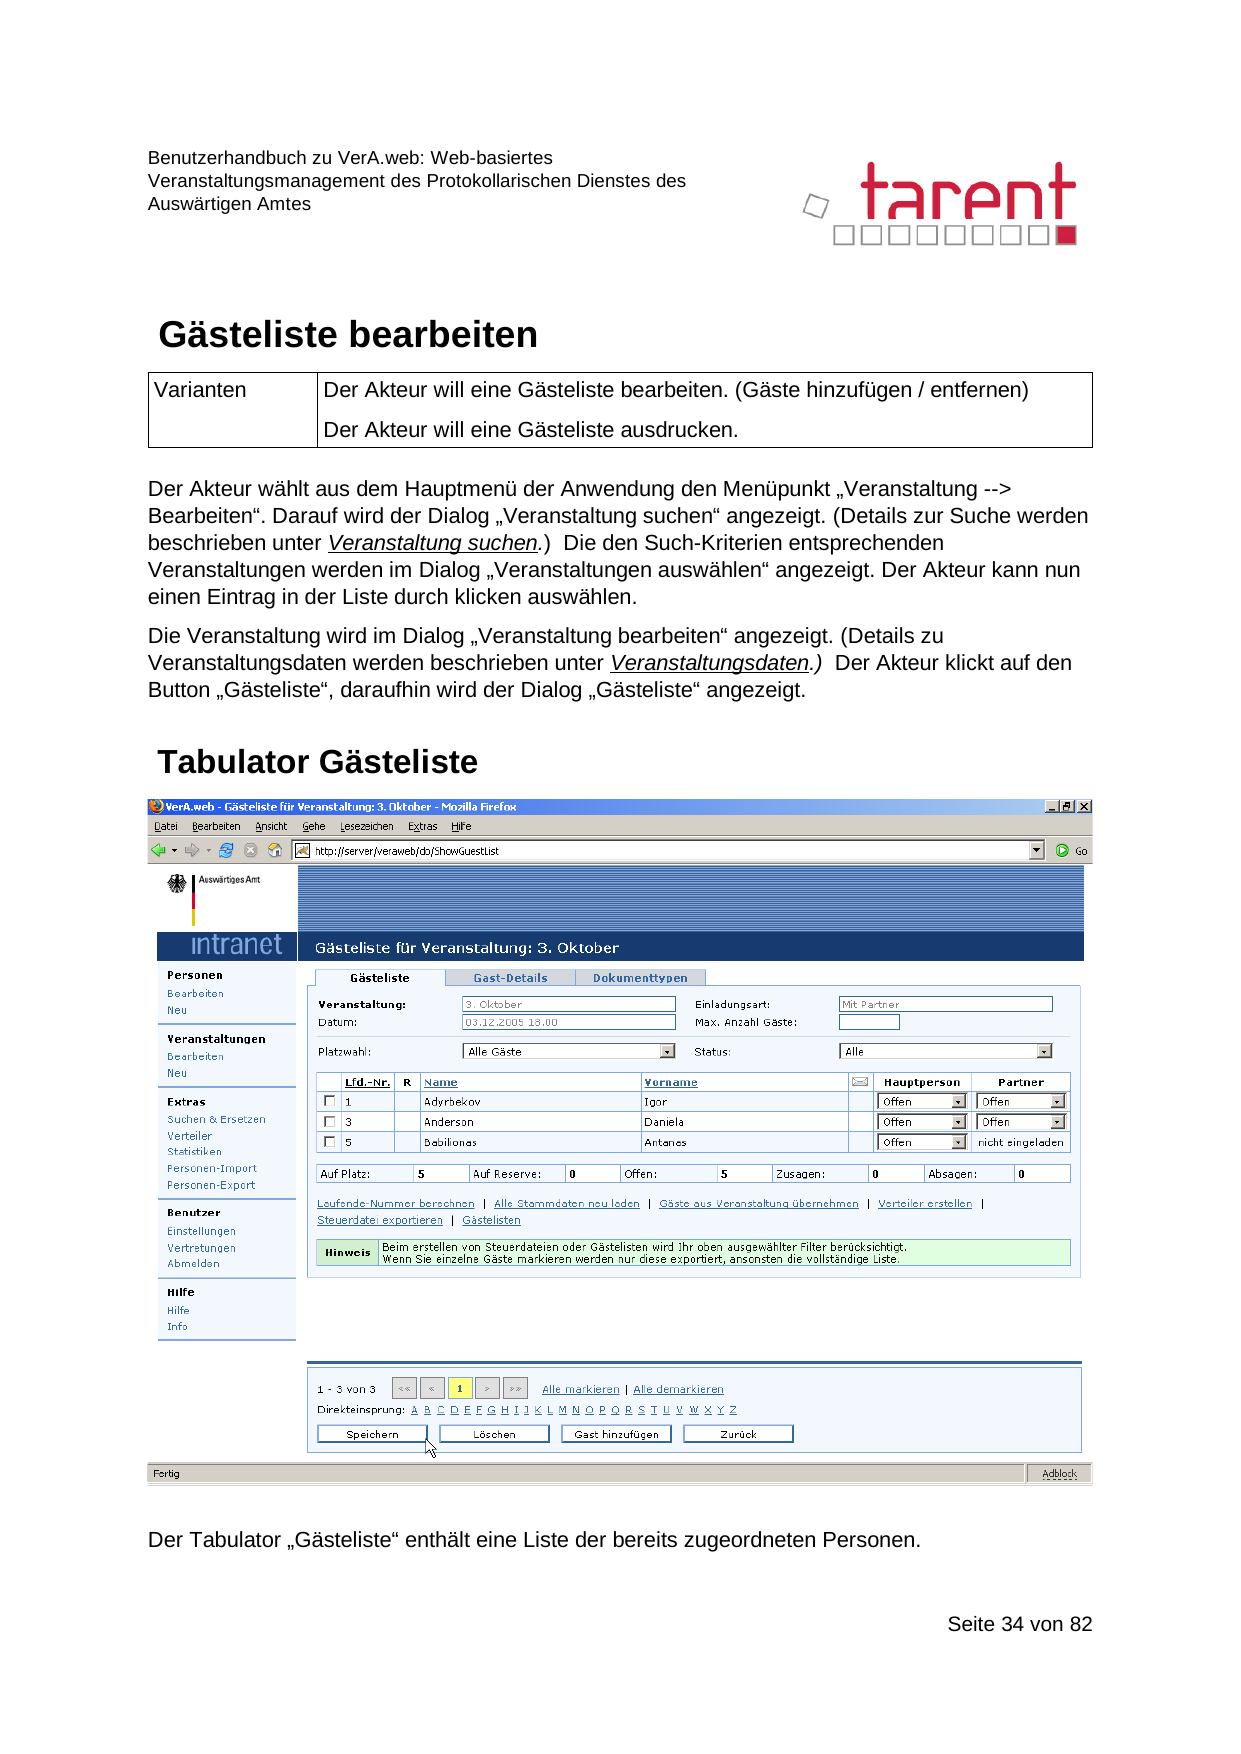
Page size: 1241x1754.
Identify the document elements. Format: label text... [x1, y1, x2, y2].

subtitle Tabulator Gästeliste [148, 743, 1092, 780]
picture [790, 151, 1091, 255]
text Der Akteur wählt aus dem Hauptmenü der Anwendung den Menüpunkt „Veranstaltung --> Bearbeiten“. Darauf wird der Dialog „Veranstaltung suchen“ angezeigt. (Details zur Suche werden beschrieben unter Veranstaltung suchen.) Die den Such-Kriterien entsprechenden Veranstaltungen werden im Dialog „Veranstaltungen auswählen“ angezeigt. Der Akteur kann nun einen Eintrag in der Liste durch klicken auswählen. [148, 450, 1092, 608]
picture [147, 799, 1093, 1486]
table_header Der Akteur will eine Gästeliste bearbeiten. (Gäste hinzufügen / entfernen) Der Akteur will eine Gästeliste ausdrucken. [318, 373, 1092, 447]
text Die Veranstaltung wird im Dialog „Veranstaltung bearbeiten“ angezeigt. (Details zu Veranstaltungsdaten werden beschrieben unter Veranstaltungsdaten.) Der Akteur klickt auf den Button „Gästeliste“, daraufhin wird der Dialog „Gästeliste“ angezeigt. [148, 623, 1092, 702]
table_header Varianten [149, 373, 317, 447]
text Der Tabulator „Gästeliste“ enthält eine Liste der bereits zugeordneten Personen. [148, 1527, 1092, 1552]
subtitle Gästeliste bearbeiten [148, 313, 1092, 355]
